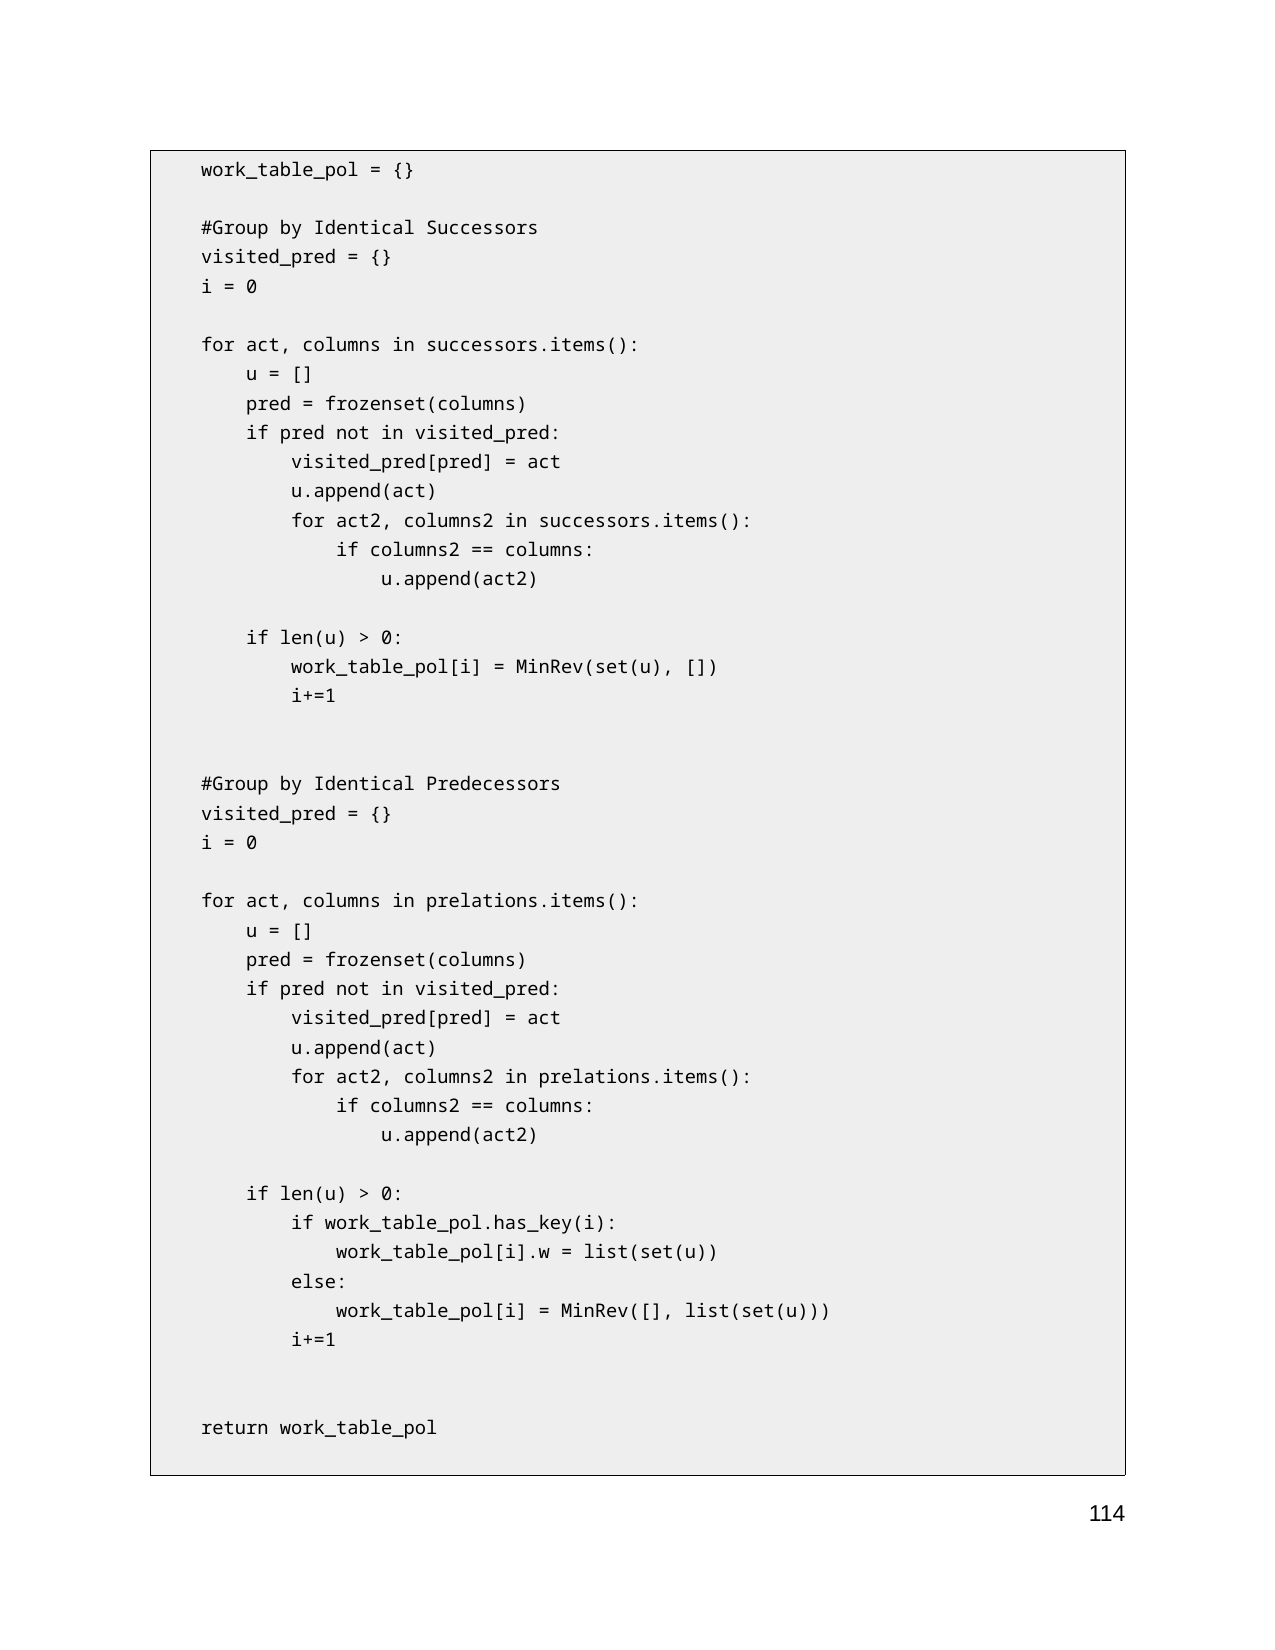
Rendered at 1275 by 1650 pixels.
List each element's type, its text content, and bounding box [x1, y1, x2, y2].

table_header work_table_pol = {} #Group by Identical Successors visited_pred = {} i = 0 for act, columns in successors.items(): u = [] pred = frozenset(columns) if pred not in visited_pred: visited_pred[pred] = act u.append(act) for act2, columns2 in successors.items(): if columns2 == columns: u.append(act2) if len(u) > 0: work_table_pol[i] = MinRev(set(u), []) i+=1 #Group by Identical Predecessors visited_pred = {} i = 0 for act, columns in prelations.items(): u = [] pred = frozenset(columns) if pred not in visited_pred: visited_pred[pred] = act u.append(act) for act2, columns2 in prelations.items(): if columns2 == columns: u.append(act2) if len(u) > 0: if work_table_pol.has_key(i): work_table_pol[i].w = list(set(u)) else: work_table_pol[i] = MinRev([], list(set(u))) i+=1 return work_table_pol [151, 151, 1125, 1475]
